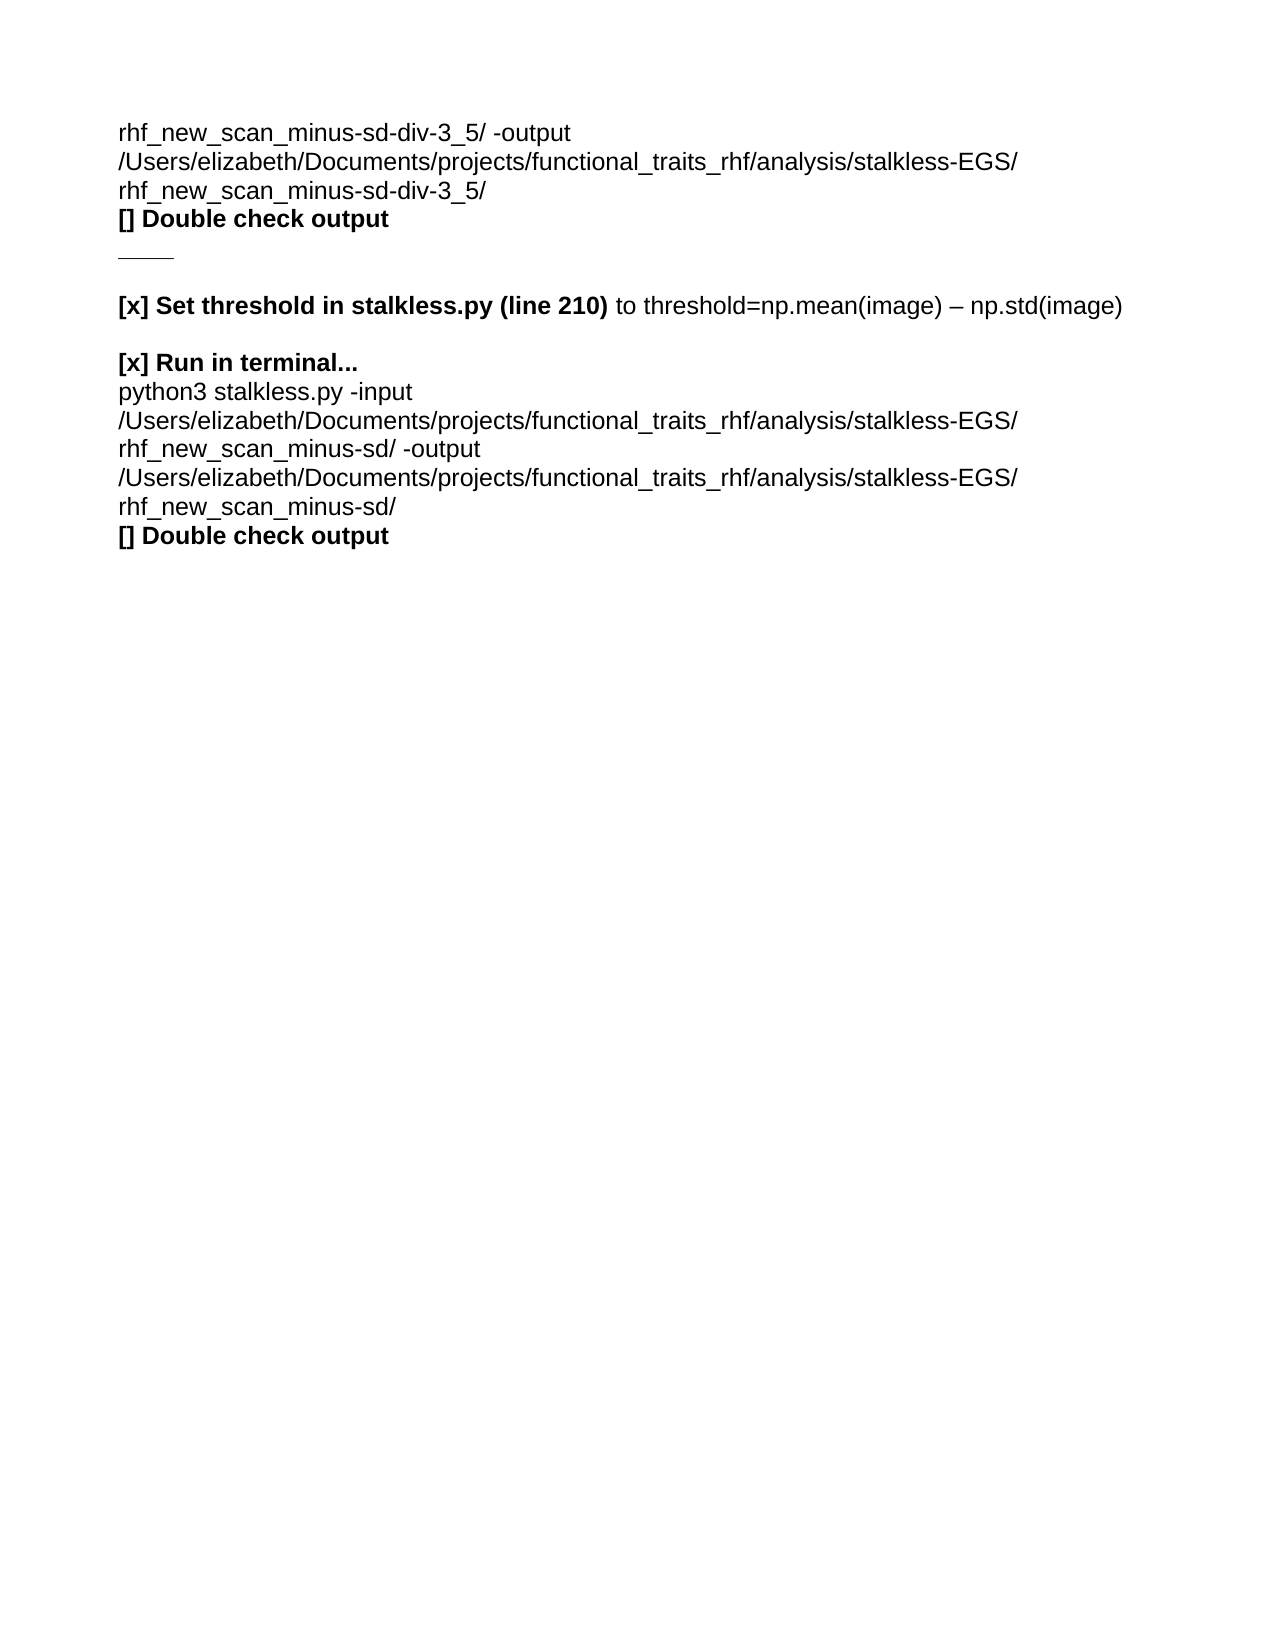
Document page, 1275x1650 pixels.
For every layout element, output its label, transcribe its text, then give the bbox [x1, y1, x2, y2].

text [] Double check output [118, 204, 1157, 233]
text [] Double check output [118, 521, 1157, 549]
text [x] Set threshold in stalkless.py (line 210) to threshold=np.mean(image) – np.std(image) [118, 291, 1157, 319]
text [x] Run in terminal... [118, 348, 1157, 377]
text rhf_new_scan_minus-sd-div-3_5/ -output /Users/elizabeth/Documents/projects/functional_traits_rhf/analysis/stalkless-EGS/rhf_new_scan_minus-sd-div-3_5/ [118, 118, 1157, 204]
text python3 stalkless.py -input /Users/elizabeth/Documents/projects/functional_traits_rhf/analysis/stalkless-EGS/rhf_new_scan_minus-sd/ -output /Users/elizabeth/Documents/projects/functional_traits_rhf/analysis/stalkless-EGS/rhf_new_scan_minus-sd/ [118, 377, 1157, 521]
text ____ [118, 233, 1157, 262]
